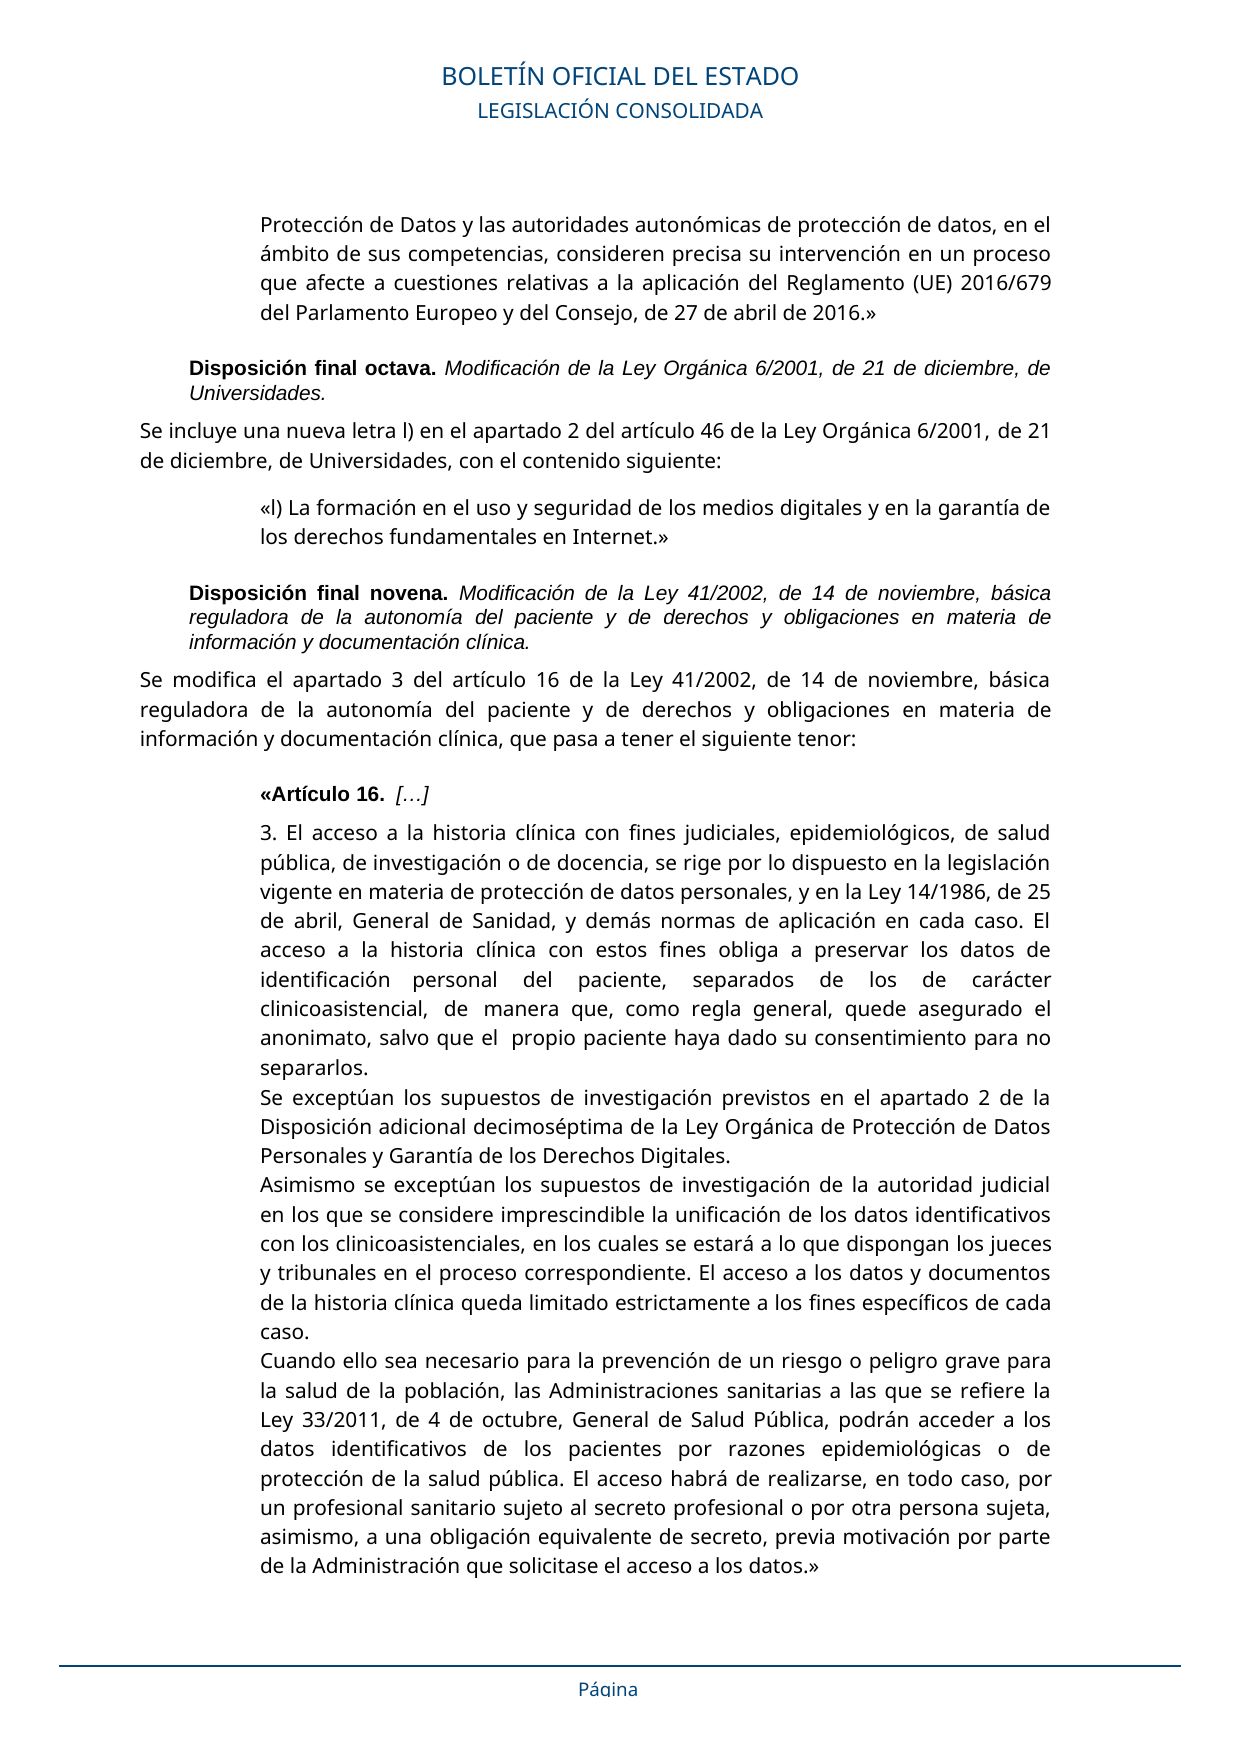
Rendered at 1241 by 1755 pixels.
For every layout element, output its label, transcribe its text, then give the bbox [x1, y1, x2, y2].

text Protección de Datos y las autoridades autonómicas de protección de datos, en el ámbito de sus competencias, consideren precisa su intervención en un proceso que afecte a cuestiones relativas a la aplicación del Reglamento (UE) 2016/679 del Parlamento Europeo y del Consejo, de 27 de abril de 2016.» [260, 210, 1052, 326]
text Se modifica el apartado 3 del artículo 16 de la Ley 41/2002, de 14 de noviembre, básica reguladora de la autonomía del paciente y de derechos y obligaciones en materia de información y documentación clínica, que pasa a tener el siguiente tenor: [139, 666, 1052, 752]
text Se incluye una nueva letra l) en el apartado 2 del artículo 46 de la Ley Orgánica 6/2001, de 21 de diciembre, de Universidades, con el contenido siguiente: [139, 416, 1052, 474]
text «l) La formación en el uso y seguridad de los medios digitales y en la garantía de los derechos fundamentales en Internet.» [260, 493, 1052, 551]
subtitle «Artículo 16. […] [260, 782, 1184, 806]
text 3. El acceso a la historia clínica con fines judiciales, epidemiológicos, de salud pública, de investigación o de docencia, se rige por lo dispuesto en la legislación vigente en materia de protección de datos personales, y en la Ley 14/1986, de 25 de abril, General de Sanidad, y demás normas de aplicación en cada caso. El acceso a la historia clínica con estos fines obliga a preservar los datos de identificación personal del paciente, separados de los de carácter clinicoasistencial, de manera que, como regla general, quede asegurado el anonimato, salvo que el propio paciente haya dado su consentimiento para no separarlos. [260, 818, 1052, 1081]
text Cuando ello sea necesario para la prevención de un riesgo o peligro grave para la salud de la población, las Administraciones sanitarias a las que se refiere la Ley 33/2011, de 4 de octubre, General de Salud Pública, podrán acceder a los datos identificativos de los pacientes por razones epidemiológicas o de protección de la salud pública. El acceso habrá de realizarse, en todo caso, por un profesional sanitario sujeto al secreto profesional o por otra persona sujeta, asimismo, a una obligación equivalente de secreto, previa motivación por parte de la Administración que solicitase el acceso a los datos.» [260, 1347, 1052, 1580]
text Disposición final novena. Modificación de la Ley 41/2002, de 14 de noviembre, básica reguladora de la autonomía del paciente y de derechos y obligaciones en materia de información y documentación clínica. [189, 580, 1052, 653]
text Se exceptúan los supuestos de investigación previstos en el apartado 2 de la Disposición adicional decimoséptima de la Ley Orgánica de Protección de Datos Personales y Garantía de los Derechos Digitales. [260, 1083, 1052, 1169]
text Disposición final octava. Modificación de la Ley Orgánica 6/2001, de 21 de diciembre, de Universidades. [189, 356, 1052, 404]
text Asimismo se exceptúan los supuestos de investigación de la autoridad judicial en los que se considere imprescindible la unificación de los datos identificativos con los clinicoasistenciales, en los cuales se estará a lo que dispongan los jueces y tribunales en el proceso correspondiente. El acceso a los datos y documentos de la historia clínica queda limitado estrictamente a los fines específicos de cada caso. [260, 1171, 1052, 1345]
